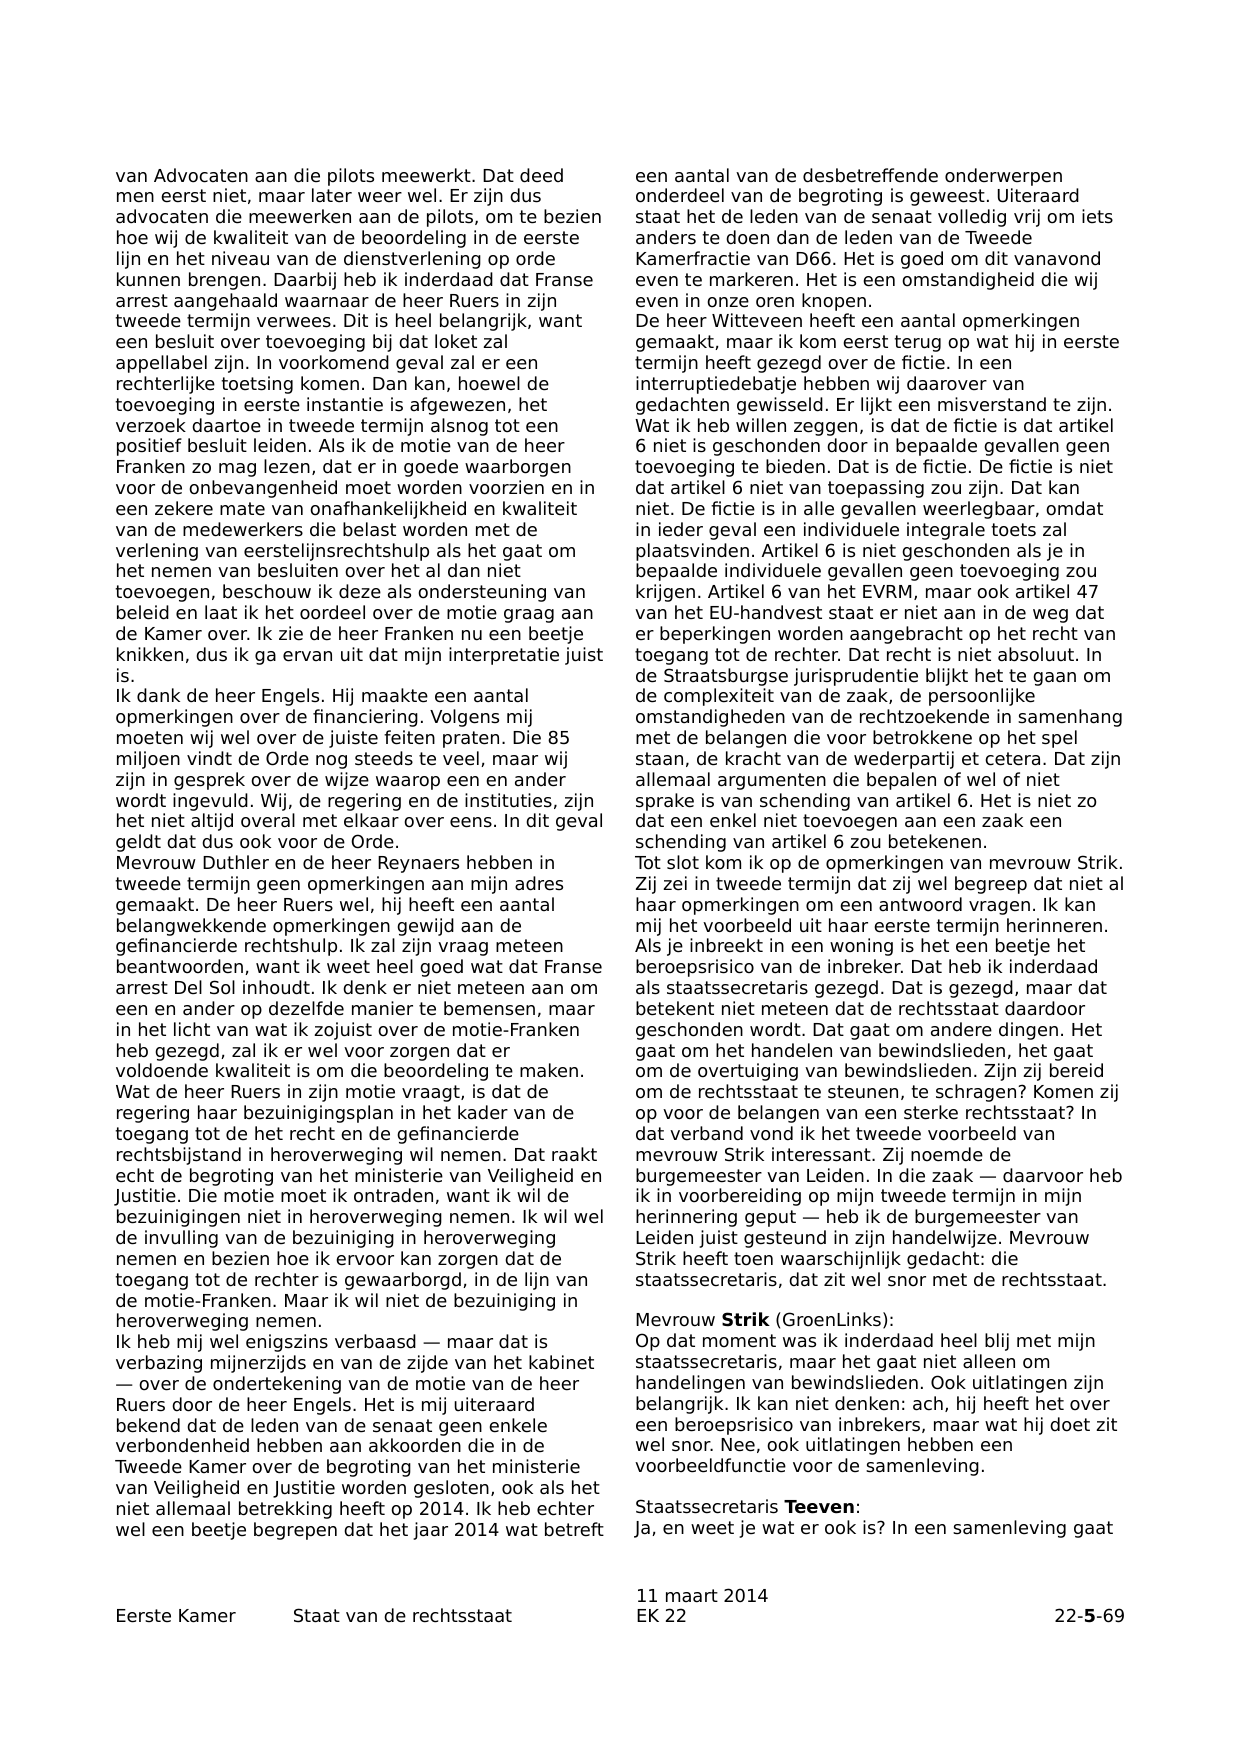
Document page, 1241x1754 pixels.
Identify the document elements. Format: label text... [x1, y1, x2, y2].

text Op dat moment was ik inderdaad heel blij met mijn staatssecretaris, maar het gaat niet alleen om handelingen van bewindslieden. Ook uitlatingen zijn belangrijk. Ik kan niet denken: ach, hij heeft het over een beroepsrisico van inbrekers, maar wat hij doet zit wel snor. Nee, ook uitlatingen hebben een voorbeeldfunctie voor de samenleving. [635, 1331, 1125, 1477]
text Wat de heer Ruers in zijn motie vraagt, is dat de regering haar bezuinigingsplan in het kader van de toegang tot de het recht en de gefinancierde rechtsbijstand in heroverweging wil nemen. Dat raakt echt de begroting van het ministerie van Veiligheid en Justitie. Die motie moet ik ontraden, want ik wil de bezuinigingen niet in heroverweging nemen. Ik wil wel de invulling van de bezuiniging in heroverweging nemen en bezien hoe ik ervoor kan zorgen dat de toegang tot de rechter is gewaarborgd, in de lijn van de motie-Franken. Maar ik wil niet de bezuiniging in heroverweging nemen. [115, 1082, 605, 1332]
text De heer Witteveen heeft een aantal opmerkingen gemaakt, maar ik kom eerst terug op wat hij in eerste termijn heeft gezegd over de fictie. In een interruptiedebatje hebben wij daarover van gedachten gewisseld. Er lijkt een misverstand te zijn. Wat ik heb willen zeggen, is dat de fictie is dat artikel 6 niet is geschonden door in bepaalde gevallen geen toevoeging te bieden. Dat is de fictie. De fictie is niet dat artikel 6 niet van toepassing zou zijn. Dat kan niet. De fictie is in alle gevallen weerlegbaar, omdat in ieder geval een individuele integrale toets zal plaatsvinden. Artikel 6 is niet geschonden als je in bepaalde individuele gevallen geen toevoeging zou krijgen. Artikel 6 van het EVRM, maar ook artikel 47 van het EU-handvest staat er niet aan in de weg dat er beperkingen worden aangebracht op het recht van toegang tot de rechter. Dat recht is niet absoluut. In de Straatsburgse jurisprudentie blijkt het te gaan om de complexiteit van de zaak, de persoonlijke omstandigheden van de rechtzoekende in samenhang met de belangen die voor betrokkene op het spel staan, de kracht van de wederpartij et cetera. Dat zijn allemaal argumenten die bepalen of wel of niet sprake is van schending van artikel 6. Het is niet zo dat een enkel niet toevoegen aan een zaak een schending van artikel 6 zou betekenen. [635, 311, 1125, 853]
text Ik heb mij wel enigszins verbaasd — maar dat is verbazing mijnerzijds en van de zijde van het kabinet — over de ondertekening van de motie van de heer Ruers door de heer Engels. Het is mij uiteraard bekend dat de leden van de senaat geen enkele verbondenheid hebben aan akkoorden die in de Tweede Kamer over de begroting van het ministerie van Veiligheid en Justitie worden gesloten, ook als het niet allemaal betrekking heeft op 2014. Ik heb echter wel een beetje begrepen dat het jaar 2014 wat betreft [115, 1332, 605, 1540]
text Mevrouw Strik (GroenLinks): [635, 1310, 1125, 1331]
text van Advocaten aan die pilots meewerkt. Dat deed men eerst niet, maar later weer wel. Er zijn dus advocaten die meewerken aan de pilots, om te bezien hoe wij de kwaliteit van de beoordeling in de eerste lijn en het niveau van de dienstverlening op orde kunnen brengen. Daarbij heb ik inderdaad dat Franse arrest aangehaald waarnaar de heer Ruers in zijn tweede termijn verwees. Dit is heel belangrijk, want een besluit over toevoeging bij dat loket zal appellabel zijn. In voorkomend geval zal er een rechterlijke toetsing komen. Dan kan, hoewel de toevoeging in eerste instantie is afgewezen, het verzoek daartoe in tweede termijn alsnog tot een positief besluit leiden. Als ik de motie van de heer Franken zo mag lezen, dat er in goede waarborgen voor de onbevangenheid moet worden voorzien en in een zekere mate van onafhankelijkheid en kwaliteit van de medewerkers die belast worden met de verlening van eerstelijnsrechtshulp als het gaat om het nemen van besluiten over het al dan niet toevoegen, beschouw ik deze als ondersteuning van beleid en laat ik het oordeel over de motie graag aan de Kamer over. Ik zie de heer Franken nu een beetje knikken, dus ik ga ervan uit dat mijn interpretatie juist is. [115, 165, 605, 686]
text Staatssecretaris Teeven: [635, 1497, 1125, 1518]
text Tot slot kom ik op de opmerkingen van mevrouw Strik. Zij zei in tweede termijn dat zij wel begreep dat niet al haar opmerkingen om een antwoord vragen. Ik kan mij het voorbeeld uit haar eerste termijn herinneren. Als je inbreekt in een woning is het een beetje het beroepsrisico van de inbreker. Dat heb ik inderdaad als staatssecretaris gezegd. Dat is gezegd, maar dat betekent niet meteen dat de rechtsstaat daardoor geschonden wordt. Dat gaat om andere dingen. Het gaat om het handelen van bewindslieden, het gaat om de overtuiging van bewindslieden. Zijn zij bereid om de rechtsstaat te steunen, te schragen? Komen zij op voor de belangen van een sterke rechtsstaat? In dat verband vond ik het tweede voorbeeld van mevrouw Strik interessant. Zij noemde de burgemeester van Leiden. In die zaak — daarvoor heb ik in voorbereiding op mijn tweede termijn in mijn herinnering geput — heb ik de burgemeester van Leiden juist gesteund in zijn handelwijze. Mevrouw Strik heeft toen waarschijnlijk gedacht: die staatssecretaris, dat zit wel snor met de rechtsstaat. [635, 853, 1125, 1290]
text een aantal van de desbetreffende onderwerpen onderdeel van de begroting is geweest. Uiteraard staat het de leden van de senaat volledig vrij om iets anders te doen dan de leden van de Tweede Kamerfractie van D66. Het is goed om dit vanavond even te markeren. Het is een omstandigheid die wij even in onze oren knopen. [635, 165, 1125, 311]
text Ja, en weet je wat er ook is? In een samenleving gaat [635, 1518, 1125, 1538]
text Mevrouw Duthler en de heer Reynaers hebben in tweede termijn geen opmerkingen aan mijn adres gemaakt. De heer Ruers wel, hij heeft een aantal belangwekkende opmerkingen gewijd aan de gefinancierde rechtshulp. Ik zal zijn vraag meteen beantwoorden, want ik weet heel goed wat dat Franse arrest Del Sol inhoudt. Ik denk er niet meteen aan om een en ander op dezelfde manier te bemensen, maar in het licht van wat ik zojuist over de motie-Franken heb gezegd, zal ik er wel voor zorgen dat er voldoende kwaliteit is om die beoordeling te maken. [115, 853, 605, 1082]
text Ik dank de heer Engels. Hij maakte een aantal opmerkingen over de financiering. Volgens mij moeten wij wel over de juiste feiten praten. Die 85 miljoen vindt de Orde nog steeds te veel, maar wij zijn in gesprek over de wijze waarop een en ander wordt ingevuld. Wij, de regering en de instituties, zijn het niet altijd overal met elkaar over eens. In dit geval geldt dat dus ook voor de Orde. [115, 686, 605, 853]
